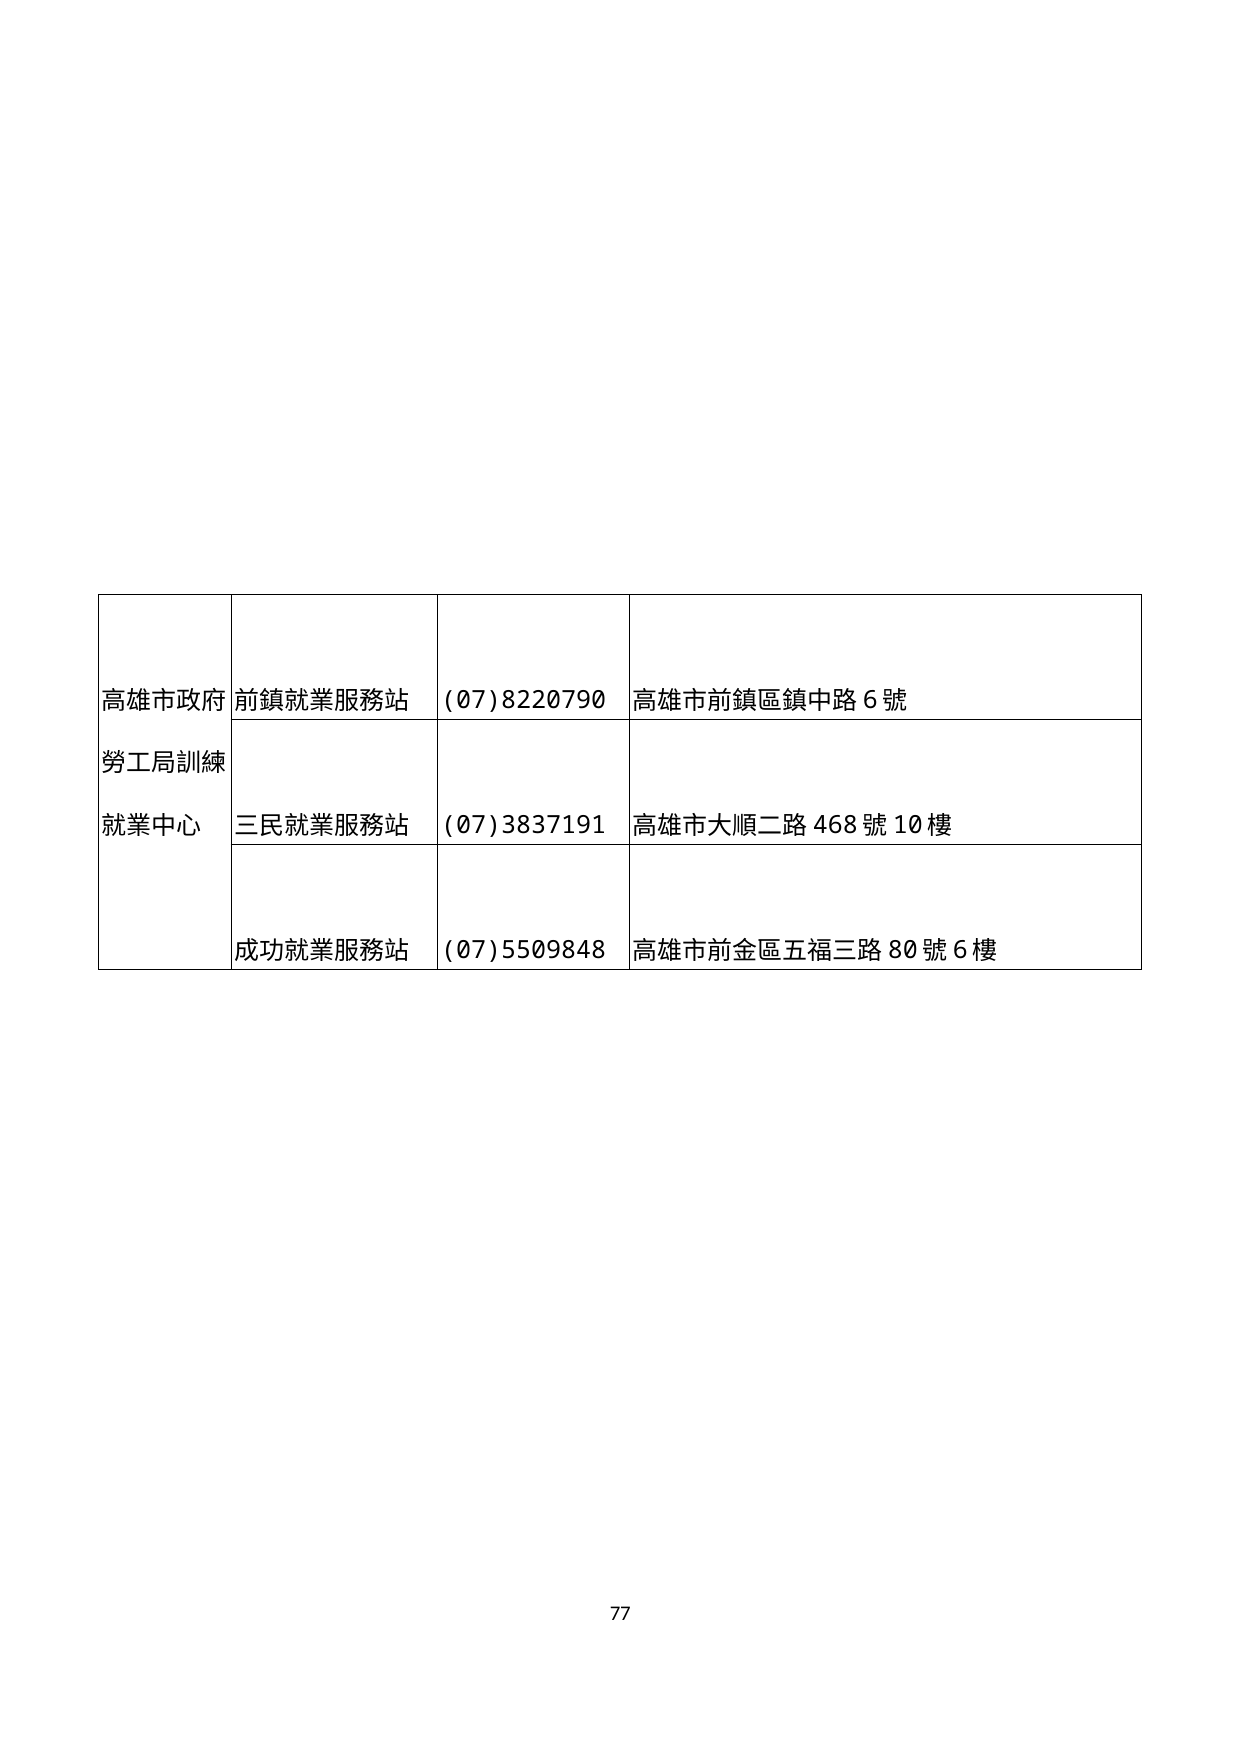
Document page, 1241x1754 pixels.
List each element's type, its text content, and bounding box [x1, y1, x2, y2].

table_cell 高雄市前鎮區鎮中路6號 [630, 595, 1141, 719]
table_cell 三民就業服務站 [232, 720, 437, 844]
table_cell 成功就業服務站 [232, 845, 437, 969]
table_cell (07)5509848 [438, 845, 629, 969]
table_cell 高雄市大順二路468號10樓 [630, 720, 1141, 844]
table_cell 前鎮就業服務站 [232, 595, 437, 719]
table_cell 高雄市前金區五福三路80號6樓 [630, 845, 1141, 969]
table_cell (07)8220790 [438, 595, 629, 719]
table_cell 高雄市政府勞工局訓練就業中心 [99, 595, 231, 969]
table_cell (07)3837191 [438, 720, 629, 844]
